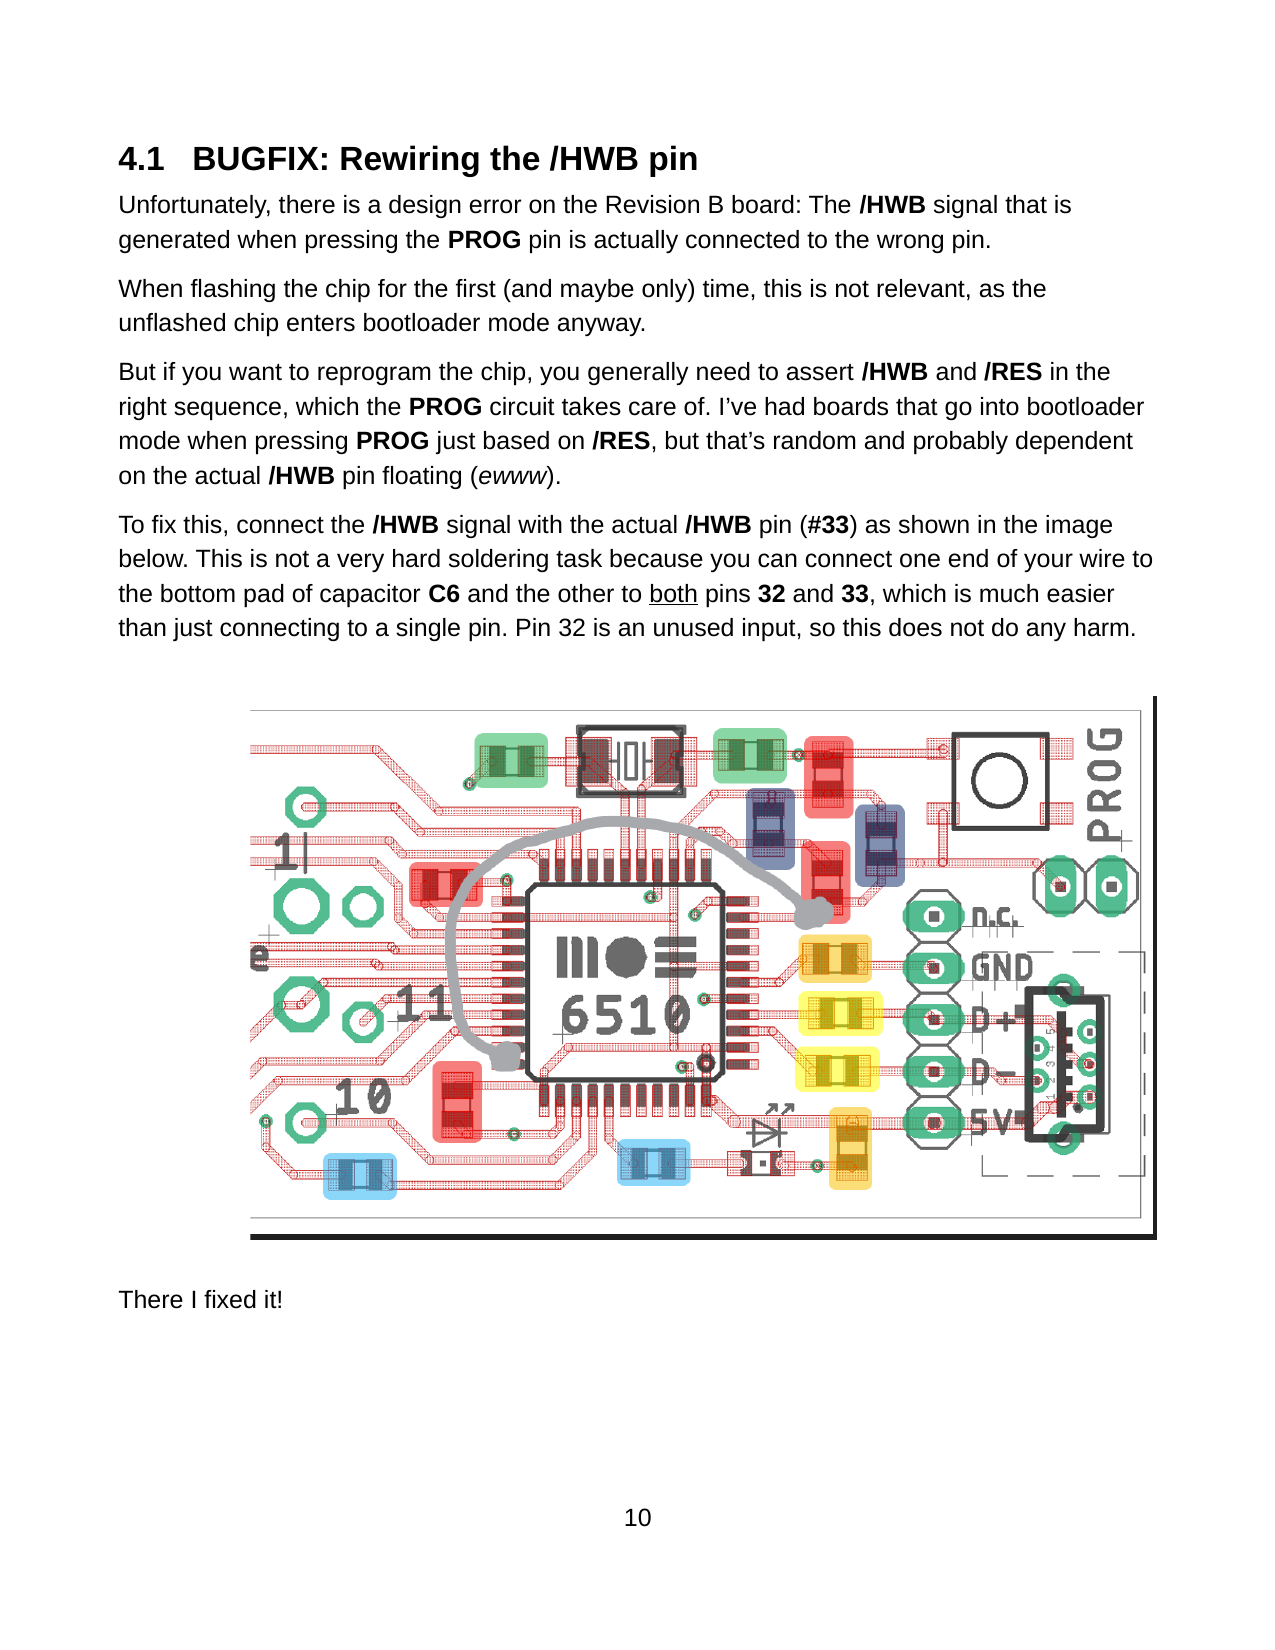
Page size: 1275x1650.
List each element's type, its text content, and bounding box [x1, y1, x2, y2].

text To fix this, connect the /HWB signal with the actual /HWB pin (#33) as shown in the image below. This is not a very hard soldering task because you can connect one end of your wire to the bottom pad of capacitor C6 and the other to both pins 32 and 33, which is much easier than just connecting to a single pin. Pin 32 is an unused input, so this does not do any harm. [118, 510, 1157, 676]
text Unfortunately, there is a design error on the Revision B board: The /HWB signal that is generated when pressing the PROG pin is actually connected to the wrong pin. [118, 190, 1157, 253]
subtitle BUGFIX: Rewiring the /HWB pin [118, 139, 1157, 178]
text There I fixed it! [118, 1285, 1157, 1314]
text When flashing the chip for the first (and maybe only) time, this is not relevant, as the unflashed chip enters bootloader mode anyway. [118, 274, 1157, 337]
text But if you want to reprogram the chip, you generally need to assert /HWB and /RES in the right sequence, which the PROG circuit takes care of. I’ve had boards that go into bootloader mode when pressing PROG just based on /RES, but that’s random and probably dependent on the actual /HWB pin floating (ewww). [118, 357, 1157, 489]
